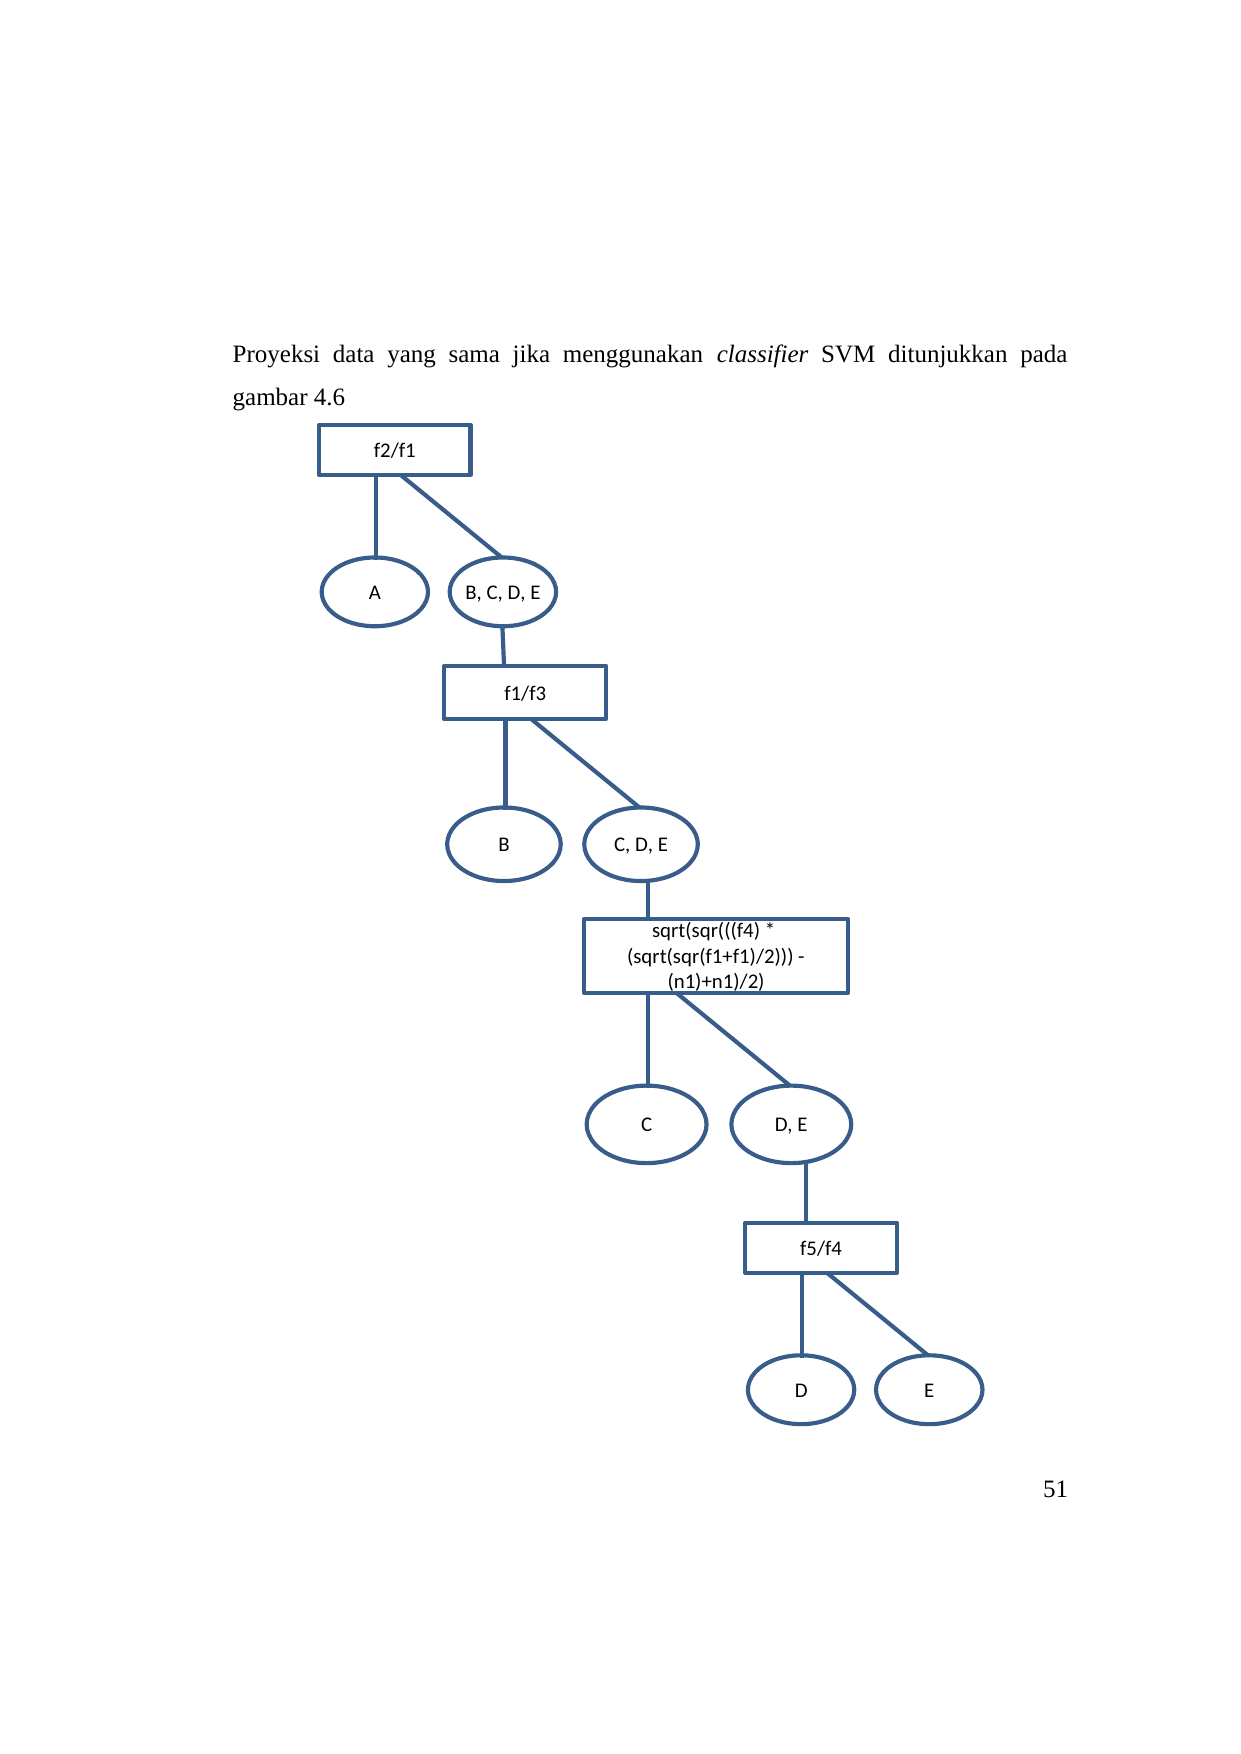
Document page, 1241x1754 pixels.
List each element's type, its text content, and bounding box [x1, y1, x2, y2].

text Proyeksi data yang sama jika menggunakan classifier SVM ditunjukkan pada gambar 4.6 [232, 339, 1068, 411]
